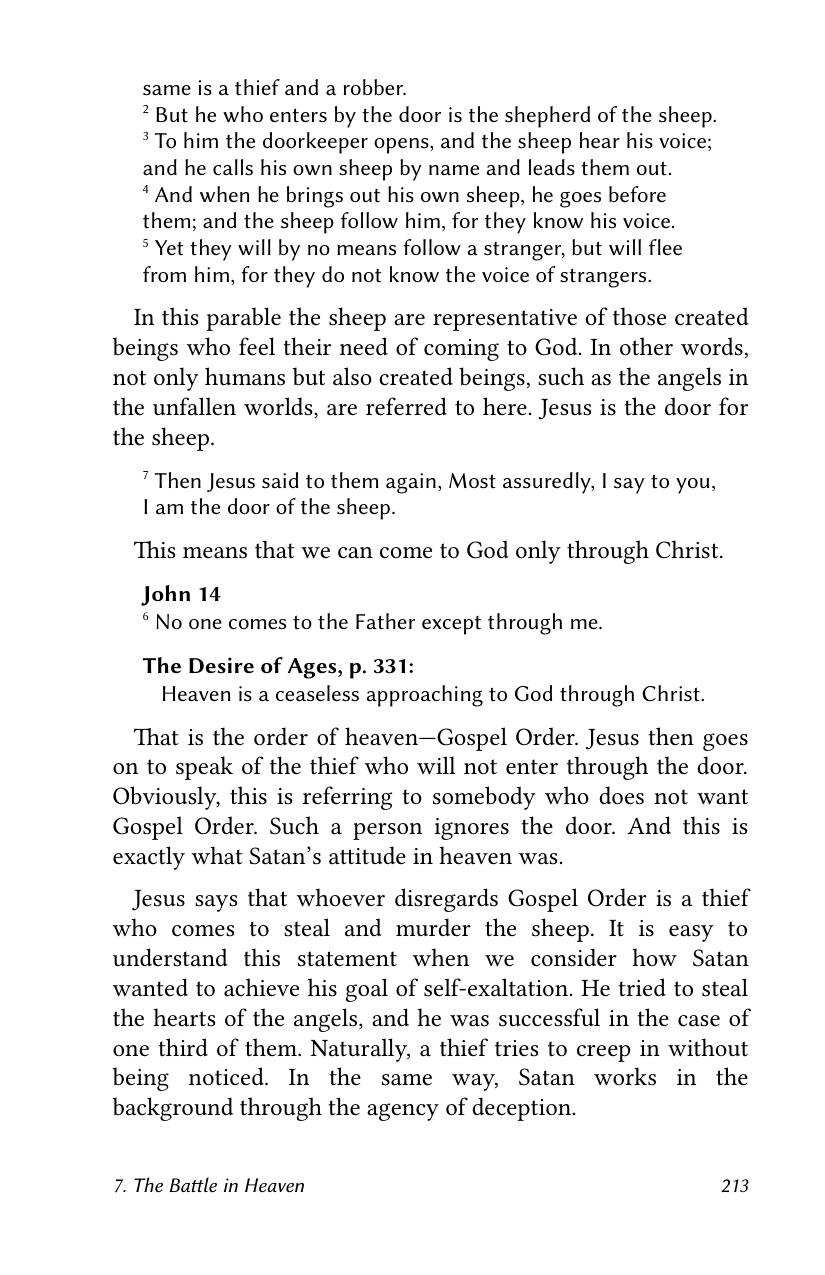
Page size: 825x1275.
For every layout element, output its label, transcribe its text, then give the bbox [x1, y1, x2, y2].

text 4 And when he brings out his own sheep, he goes before them; and the sheep follow him, for they know his voice. [142, 182, 720, 234]
text 7 Then Jesus said to them again, Most assuredly, I say to you, I am the door of the sheep. [142, 468, 720, 521]
text Jesus says that whoever disregards Gospel Order is a thief who comes to steal and murder the sheep. It is easy to understand this statement when we consider how Satan wanted to achieve his goal of self-exaltation. He tried to steal the hearts of the angels, and he was successful in the case of one third of them. Naturally, a thief tries to creep in without being noticed. In the same way, Satan works in the background through the agency of deception. [112, 884, 750, 1122]
text 2 But he who enters by the door is the shepherd of the sheep. [142, 102, 720, 128]
text same is a thief and a robber. [142, 75, 720, 101]
text The Desire of Ages, p. 331: [142, 653, 750, 679]
text This means that we can come to God only through Christ. [112, 536, 750, 565]
text John 14 [142, 581, 750, 607]
text In this parable the sheep are representative of those created beings who feel their need of coming to God. In other words, not only humans but also created beings, such as the angels in the unfallen worlds, are referred to here. Jesus is the door for the sheep. [112, 303, 750, 451]
text Heaven is a ceaseless approaching to God through Christ. [142, 681, 720, 707]
text 3 To him the doorkeeper opens, and the sheep hear his voice; and he calls his own sheep by name and leads them out. [142, 128, 720, 181]
text That is the order of heaven—Gospel Order. Jesus then goes on to speak of the thief who will not enter through the door. Obviously, this is referring to somebody who does not want Gospel Order. Such a person ignores the door. And this is exactly what Satan’s attitude in heaven was. [112, 722, 750, 871]
text 5 Yet they will by no means follow a stranger, but will flee from him, for they do not know the voice of strangers. [142, 235, 720, 288]
text 6 No one comes to the Father except through me. [142, 609, 720, 635]
